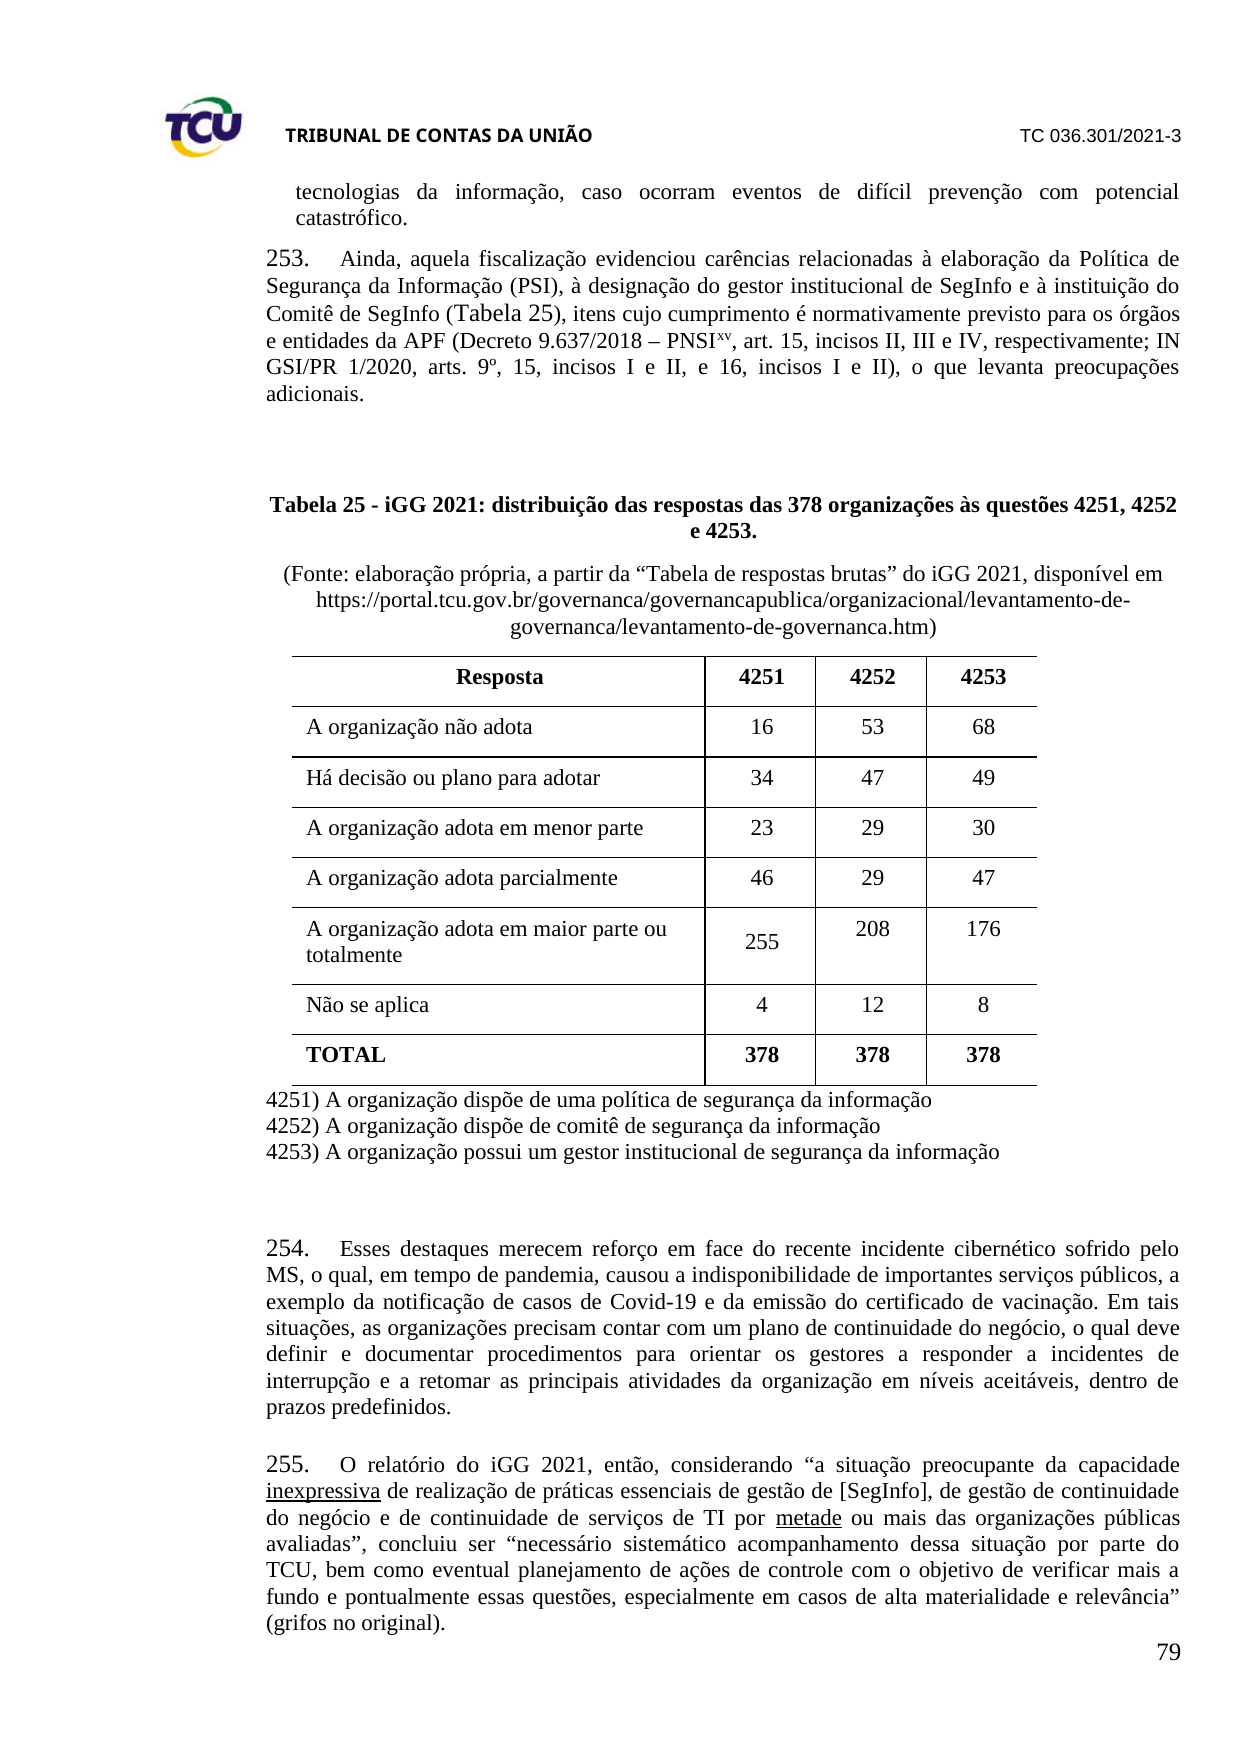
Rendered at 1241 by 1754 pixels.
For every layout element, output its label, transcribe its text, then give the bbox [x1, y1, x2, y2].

table_cell 49 [927, 758, 1037, 807]
table_cell 378 [927, 1035, 1037, 1084]
list Ainda, aquela fiscalização evidenciou carências relacionadas à elaboração da Política de Segurança da Informação (PSI), à designação do gestor institucional de SegInfo e à instituição do Comitê de SegInfo (Tabela 25), itens cujo cumprimento é normativamente previsto para os órgãos e entidades da APF (Decreto 9.637/2018 – PNSIxv, art. 15, incisos II, III e IV, respectivamente; IN GSI/PR 1/2020, arts. 9º, 15, incisos I e II, e 16, incisos I e II), o que levanta preocupações adicionais. [266, 243, 1181, 406]
table_header 4252 [816, 657, 926, 706]
list Esses destaques merecem reforço em face do recente incidente cibernético sofrido pelo MS, o qual, em tempo de pandemia, causou a indisponibilidade de importantes serviços públicos, a exemplo da notificação de casos de Covid-19 e da emissão do certificado de vacinação. Em tais situações, as organizações precisam contar com um plano de continuidade do negócio, o qual deve definir e documentar procedimentos para orientar os gestores a responder a incidentes de interrupção e a retomar as principais atividades da organização em níveis aceitáveis, dentro de prazos predefinidos. [266, 1233, 1181, 1419]
list O relatório do iGG 2021, então, considerando “a situação preocupante da capacidade inexpressiva de realização de práticas essenciais de gestão de [SegInfo], de gestão de continuidade do negócio e de continuidade de serviços de TI por metade ou mais das organizações públicas avaliadas”, concluiu ser “necessário sistemático acompanhamento dessa situação por parte do TCU, bem como eventual planejamento de ações de controle com o objetivo de verificar mais a fundo e pontualmente essas questões, especialmente em casos de alta materialidade e relevância” (grifos no original). [266, 1449, 1181, 1636]
table_cell 378 [816, 1035, 926, 1084]
text tecnologias da informação, caso ocorram eventos de difícil prevenção com potencial catastrófico. [295, 178, 1181, 231]
table_cell A organização adota em menor parte [292, 808, 704, 857]
table_cell A organização adota parcialmente [292, 858, 704, 907]
table_cell 255 [706, 908, 815, 984]
table_cell 29 [816, 858, 926, 907]
table_cell 12 [816, 985, 926, 1034]
table_cell 23 [706, 808, 815, 857]
table_cell 378 [706, 1035, 815, 1084]
table_cell 47 [816, 758, 926, 807]
table_header 4251 [706, 657, 815, 706]
list 4252) A organização dispõe de comitê de segurança da informação [266, 1112, 1181, 1138]
table_cell 53 [816, 707, 926, 756]
table_cell 16 [706, 707, 815, 756]
table_cell 8 [927, 985, 1037, 1034]
table_cell 30 [927, 808, 1037, 857]
text Tabela 25 - iGG 2021: distribuição das respostas das 378 organizações às questões 4251, 4252 e 4253. [266, 491, 1181, 543]
table_cell Há decisão ou plano para adotar [292, 758, 704, 807]
table_cell Não se aplica [292, 985, 704, 1034]
table_cell 208 [816, 908, 926, 984]
table_cell 47 [927, 858, 1037, 907]
table_cell A organização não adota [292, 707, 704, 756]
table_cell 68 [927, 707, 1037, 756]
text (Fonte: elaboração própria, a partir da “Tabela de respostas brutas” do iGG 2021, disponível em https://portal.tcu.gov.br/governanca/governancapublica/organizacional/levantamento-de-governanca/levantamento-de-governanca.htm) [266, 560, 1181, 639]
table_cell 29 [816, 808, 926, 857]
table_cell 4 [706, 985, 815, 1034]
list 4253) A organização possui um gestor institucional de segurança da informação [266, 1138, 1181, 1165]
table_header Resposta [292, 657, 704, 706]
table_cell TOTAL [292, 1035, 704, 1084]
table_cell 176 [927, 908, 1037, 984]
table_cell 46 [706, 858, 815, 907]
list 4251) A organização dispõe de uma política de segurança da informação [266, 1086, 1181, 1112]
table_header 4253 [927, 657, 1037, 706]
table_cell A organização adota em maior parte ou totalmente [292, 908, 704, 984]
table_cell 34 [706, 758, 815, 807]
